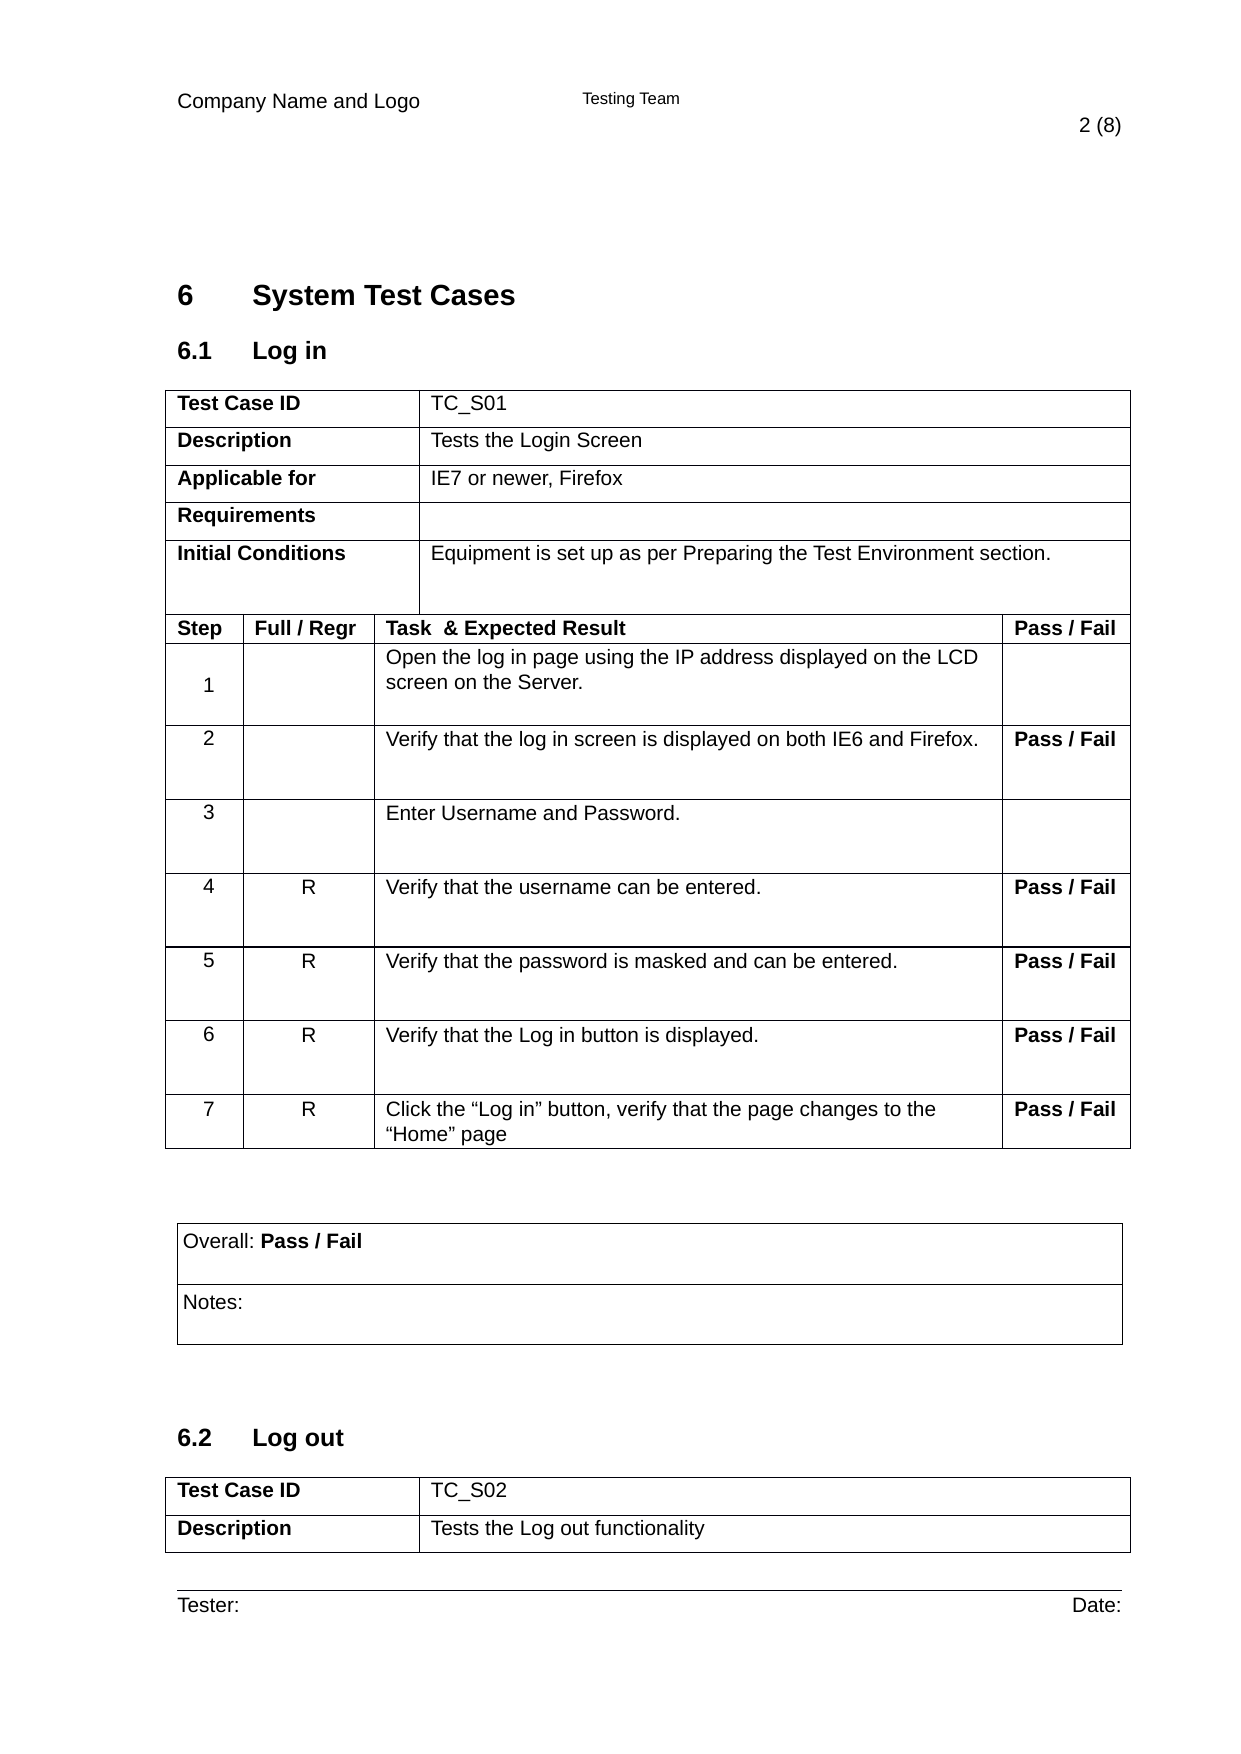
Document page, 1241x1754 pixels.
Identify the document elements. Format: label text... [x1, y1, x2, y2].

table_cell Pass / Fail [1003, 1095, 1130, 1148]
table_cell Verify that the username can be entered. [375, 874, 1002, 946]
table_cell Tests the Log out functionality [420, 1516, 1130, 1552]
table_cell Description [166, 428, 419, 465]
table_cell IE7 or newer, Firefox [420, 466, 1130, 502]
table_cell Initial Conditions [166, 541, 419, 614]
table_cell Tests the Login Screen [420, 428, 1130, 465]
table_cell Pass / Fail [1003, 948, 1130, 1020]
table_cell Step [166, 615, 243, 643]
table_cell [1003, 644, 1130, 724]
table_cell [244, 644, 374, 724]
table_header TC_S01 [420, 391, 1130, 427]
table_cell Full / Regr [244, 615, 374, 643]
table_cell Applicable for [166, 466, 419, 502]
table_cell Pass / Fail [1003, 615, 1130, 643]
table_cell Verify that the password is masked and can be entered. [375, 948, 1002, 1020]
table_cell Enter Username and Password. [375, 800, 1002, 872]
table_cell [244, 800, 374, 872]
table_cell [166, 726, 243, 798]
table_cell Click the “Log in” button, verify that the page changes to the “Home” page [375, 1095, 1002, 1148]
table_cell Verify that the Log in button is displayed. [375, 1021, 1002, 1094]
table_cell Pass / Fail [1003, 1021, 1130, 1094]
table_header Test Case ID [166, 391, 419, 427]
table_header Test Case ID [166, 1478, 419, 1514]
table_cell [166, 644, 243, 724]
table_cell R [244, 948, 374, 1020]
table_cell [244, 726, 374, 798]
table_cell [166, 800, 243, 872]
table_cell Pass / Fail [1003, 726, 1130, 798]
table_cell Description [166, 1516, 419, 1552]
table_cell Equipment is set up as per Preparing the Test Environment section. [420, 541, 1130, 614]
table_header TC_S02 [420, 1478, 1130, 1514]
table_cell Notes: [178, 1285, 1122, 1344]
subtitle System Test Cases [177, 277, 1122, 311]
subtitle Log in [177, 336, 1122, 365]
table_cell [166, 1095, 243, 1148]
table_cell Task & Expected Result [375, 615, 1002, 643]
table_cell [166, 874, 243, 946]
table_cell [1003, 800, 1130, 872]
table_cell R [244, 1095, 374, 1148]
table_cell Requirements [166, 503, 419, 540]
table_cell [420, 503, 1130, 540]
table_header Overall: Pass / Fail [178, 1224, 1122, 1284]
table_cell [166, 1021, 243, 1094]
table_cell Verify that the log in screen is displayed on both IE6 and Firefox. [375, 726, 1002, 798]
subtitle Log out [177, 1423, 1122, 1452]
table_cell R [244, 1021, 374, 1094]
table_cell Pass / Fail [1003, 874, 1130, 946]
table_cell R [244, 874, 374, 946]
table_cell [166, 948, 243, 1020]
table_cell Open the log in page using the IP address displayed on the LCD screen on the Server. [375, 644, 1002, 724]
